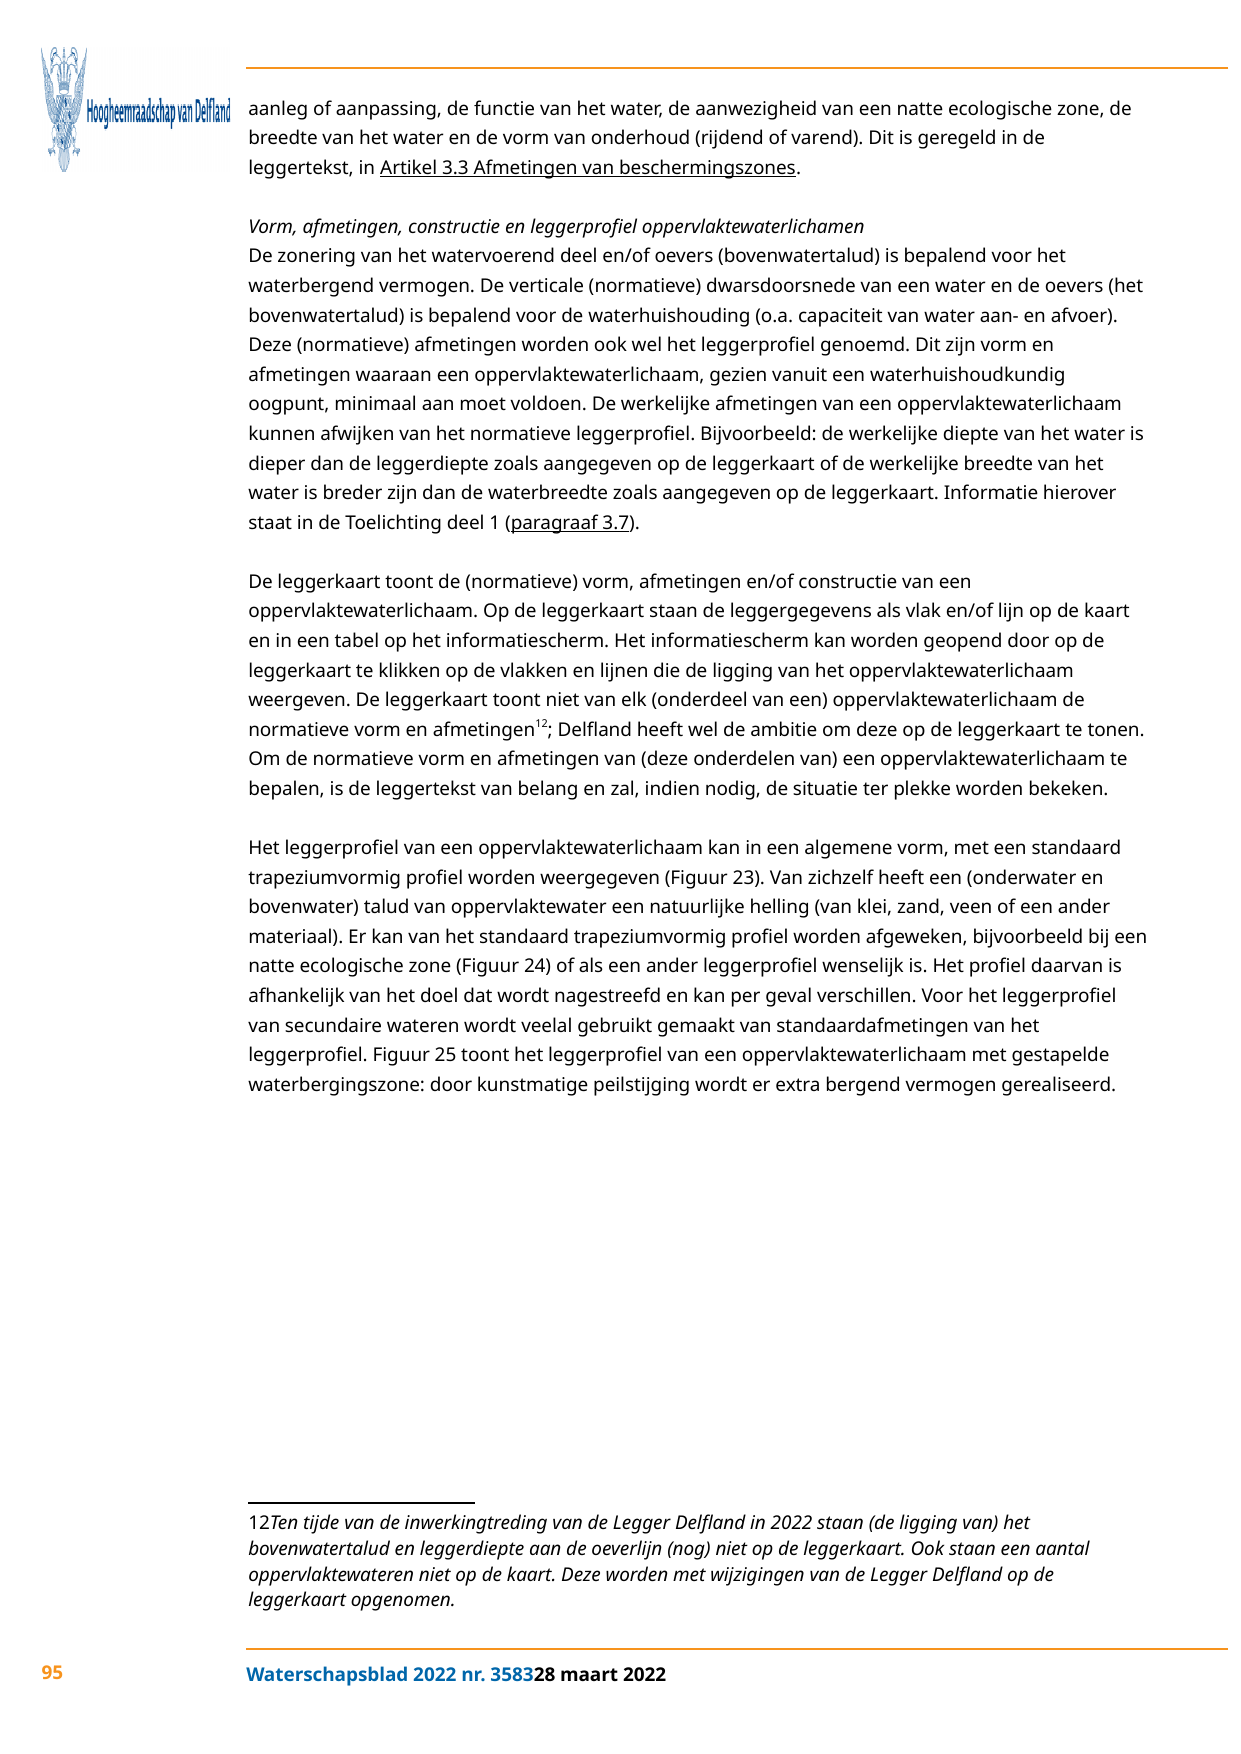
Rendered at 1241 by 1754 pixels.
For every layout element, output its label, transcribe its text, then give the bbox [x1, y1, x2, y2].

picture [41, 47, 231, 172]
text Vorm, afmetingen, constructie en leggerprofiel oppervlaktewaterlichamen [248, 213, 1152, 239]
text De zonering van het watervoerend deel en/of oevers (bovenwatertalud) is bepalend voor het waterbergend vermogen. De verticale (normatieve) dwarsdoorsnede van een water en de oevers (het bovenwatertalud) is bepalend voor de waterhuishouding (o.a. capaciteit van water aan- en afvoer). Deze (normatieve) afmetingen worden ook wel het leggerprofiel genoemd. Dit zijn vorm en afmetingen waaraan een oppervlaktewaterlichaam, gezien vanuit een waterhuishoudkundig oogpunt, minimaal aan moet voldoen. De werkelijke afmetingen van een oppervlaktewaterlichaam kunnen afwijken van het normatieve leggerprofiel. Bijvoorbeeld: de werkelijke diepte van het water is dieper dan de leggerdiepte zoals aangegeven op de leggerkaart of de werkelijke breedte van het water is breder zijn dan de waterbreedte zoals aangegeven op de leggerkaart. Informatie hierover staat in de Toelichting deel 1 (paragraaf 3.7). [248, 243, 1152, 535]
text aanleg of aanpassing, de functie van het water, de aanwezigheid van een natte ecologische zone, de breedte van het water en de vorm van onderhoud (rijdend of varend). Dit is geregeld in de leggertekst, in Artikel 3.3 Afmetingen van beschermingszones. [248, 95, 1152, 180]
text Het leggerprofiel van een oppervlaktewaterlichaam kan in een algemene vorm, met een standaard trapeziumvormig profiel worden weergegeven (Figuur 23). Van zichzelf heeft een (onderwater en bovenwater) talud van oppervlaktewater een natuurlijke helling (van klei, zand, veen of een ander materiaal). Er kan van het standaard trapeziumvormig profiel worden afgeweken, bijvoorbeeld bij een natte ecologische zone (Figuur 24) of als een ander leggerprofiel wenselijk is. Het profiel daarvan is afhankelijk van het doel dat wordt nagestreefd en kan per geval verschillen. Voor het leggerprofiel van secundaire wateren wordt veelal gebruikt gemaakt van standaardafmetingen van het leggerprofiel. Figuur 25 toont het leggerprofiel van een oppervlaktewaterlichaam met gestapelde waterbergingszone: door kunstmatige peilstijging wordt er extra bergend vermogen gerealiseerd. [248, 834, 1152, 1097]
text De leggerkaart toont de (normatieve) vorm, afmetingen en/of constructie van een oppervlaktewaterlichaam. Op de leggerkaart staan de leggergegevens als vlak en/of lijn op de kaart en in een tabel op het informatiescherm. Het informatiescherm kan worden geopend door op de leggerkaart te klikken op de vlakken en lijnen die de ligging van het oppervlaktewaterlichaam weergeven. De leggerkaart toont niet van elk (onderdeel van een) oppervlaktewaterlichaam de normatieve vorm en afmetingen; Delfland heeft wel de ambitie om deze op de leggerkaart te tonen. Om de normatieve vorm en afmetingen van (deze onderdelen van) een oppervlaktewaterlichaam te bepalen, is de leggertekst van belang en zal, indien nodig, de situatie ter plekke worden bekeken. [248, 568, 1152, 801]
text Ten tijde van de inwerkingtreding van de Legger Delfland in 2022 staan (de ligging van) het bovenwatertalud en leggerdiepte aan de oeverlijn (nog) niet op de leggerkaart. Ook staan een aantal oppervlaktewateren niet op de kaart. Deze worden met wijzigingen van de Legger Delfland op de leggerkaart opgenomen. [248, 1509, 1152, 1612]
